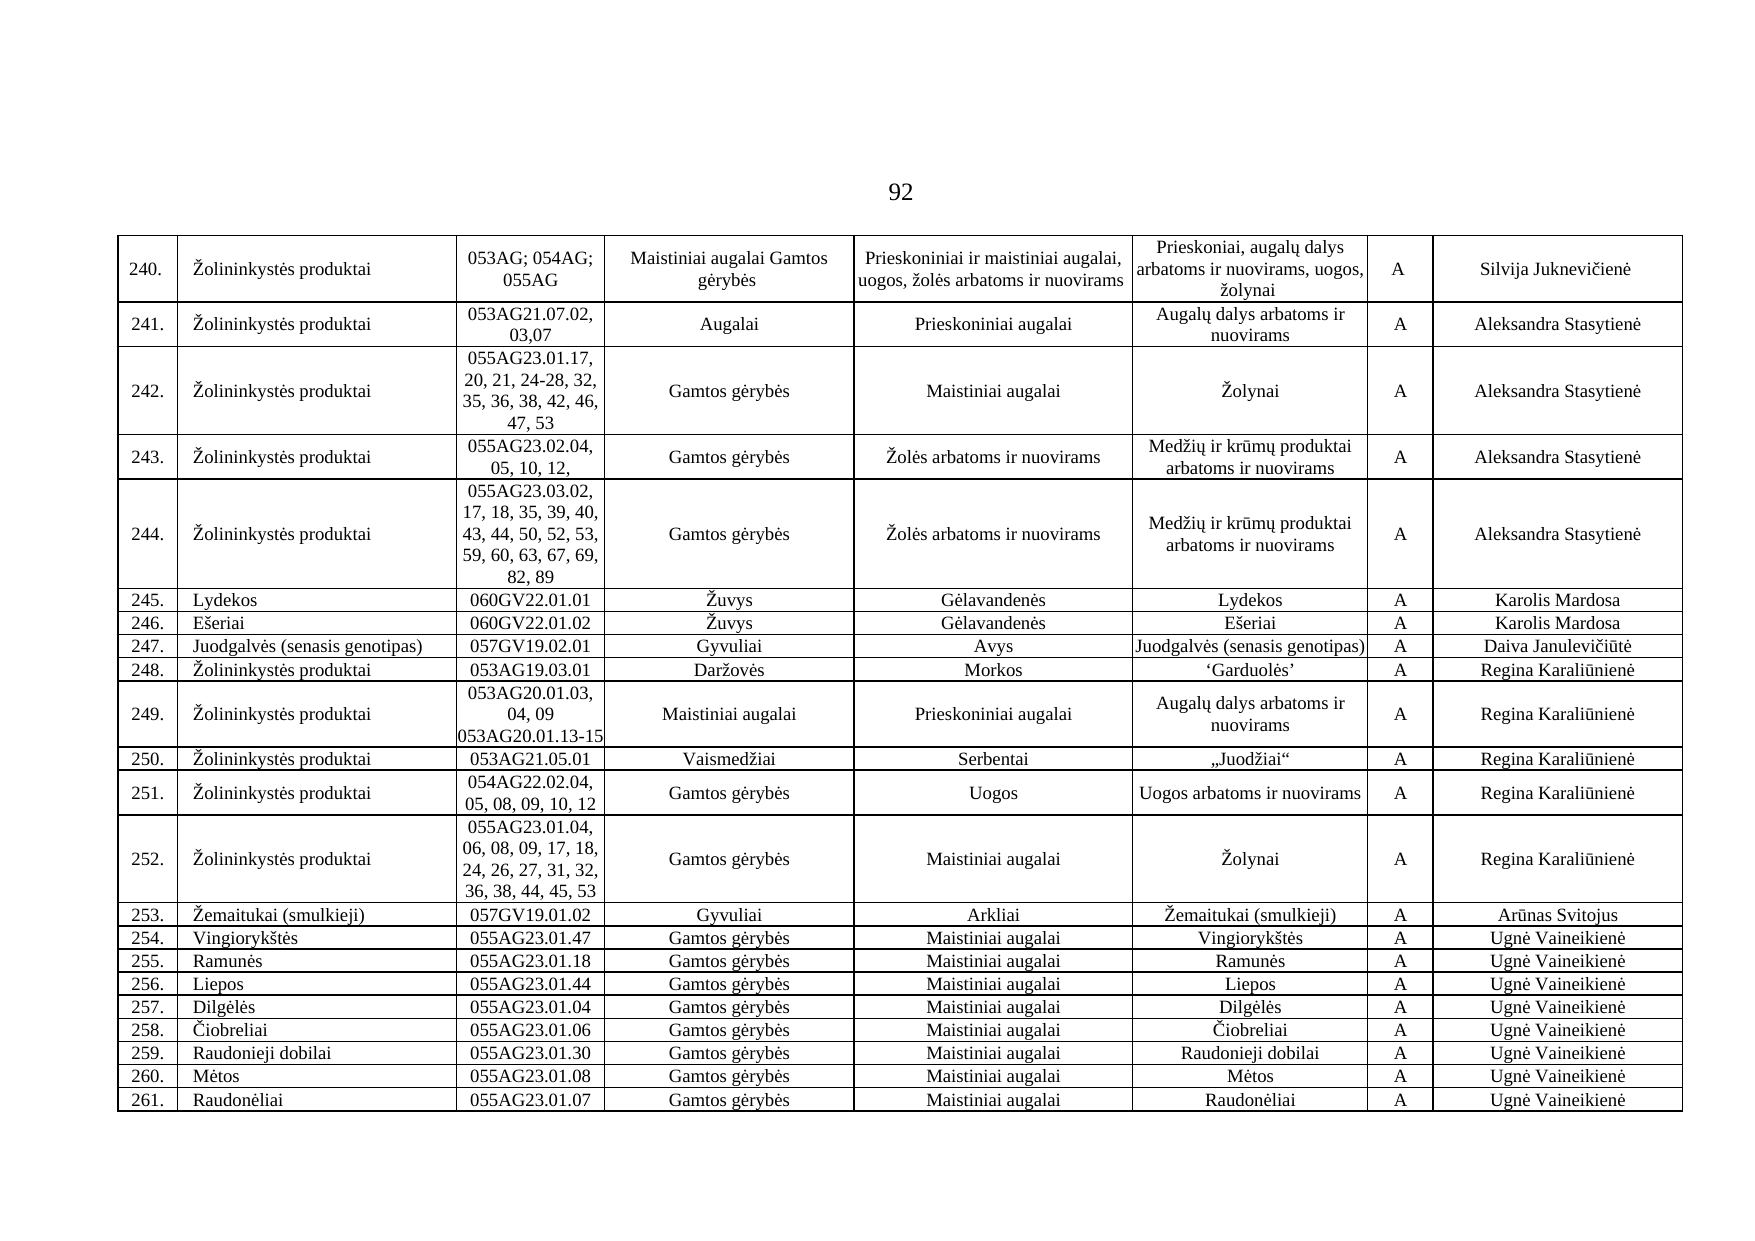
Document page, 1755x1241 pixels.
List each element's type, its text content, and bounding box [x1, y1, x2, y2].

table_cell Gamtos gėrybės [605, 816, 853, 902]
table_cell 055AG23.01.06 [457, 1019, 604, 1041]
table_cell Aleksandra Stasytienė [1434, 435, 1682, 478]
table_cell Čiobreliai [1133, 1019, 1367, 1041]
table_cell A [1368, 303, 1432, 346]
table_cell Juodgalvės (senasis genotipas) [178, 635, 456, 657]
table_cell Aleksandra Stasytienė [1434, 480, 1682, 587]
table_cell Ramunės [1133, 950, 1367, 971]
table_cell Lydekos [1133, 589, 1367, 611]
table_cell Gamtos gėrybės [605, 1042, 853, 1064]
table_cell Raudonieji dobilai [1133, 1042, 1367, 1064]
table_cell Žolininkystės produktai [178, 658, 456, 680]
table_cell Žolininkystės produktai [178, 435, 456, 478]
table_cell 055AG23.01.18 [457, 950, 604, 971]
table_cell Gamtos gėrybės [605, 1065, 853, 1087]
table_cell Ugnė Vaineikienė [1434, 927, 1682, 948]
table_cell 053AG20.01.03, 04, 09 053AG20.01.13-15 [457, 682, 604, 746]
table_cell A [1368, 903, 1432, 925]
table_cell A [1368, 1042, 1432, 1064]
table_cell A [1368, 771, 1432, 814]
table_cell Gėlavandenės [855, 589, 1132, 611]
table_cell 057GV19.02.01 [457, 635, 604, 657]
table_cell Ramunės [178, 950, 456, 971]
table_cell Gyvuliai [605, 635, 853, 657]
table_cell 053AG21.07.02, 03,07 [457, 303, 604, 346]
table_cell Augalų dalys arbatoms ir nuovirams [1133, 303, 1367, 346]
table_cell 055AG23.01.17, 20, 21, 24-28, 32, 35, 36, 38, 42, 46, 47, 53 [457, 347, 604, 433]
table_cell Ugnė Vaineikienė [1434, 996, 1682, 1017]
table_cell Gamtos gėrybės [605, 347, 853, 433]
table_cell Daržovės [605, 658, 853, 680]
table_cell 055AG23.03.02, 17, 18, 35, 39, 40, 43, 44, 50, 52, 53, 59, 60, 63, 67, 69, 82, 89 [457, 480, 604, 587]
table_cell Žolininkystės produktai [178, 816, 456, 902]
table_cell A [1368, 1088, 1432, 1110]
table_cell Gamtos gėrybės [605, 771, 853, 814]
table_cell 244. [119, 480, 177, 587]
table_cell A [1368, 927, 1432, 948]
table_cell Aleksandra Stasytienė [1434, 303, 1682, 346]
table_cell A [1368, 589, 1432, 611]
table_cell Gamtos gėrybės [605, 480, 853, 587]
table_cell Maistiniai augalai [855, 950, 1132, 971]
table_cell Ugnė Vaineikienė [1434, 1065, 1682, 1087]
table_cell Gamtos gėrybės [605, 996, 853, 1017]
table_cell Žolininkystės produktai [178, 682, 456, 746]
table_cell 055AG23.01.07 [457, 1088, 604, 1110]
table_cell 261. [119, 1088, 177, 1110]
table_cell A [1368, 996, 1432, 1017]
table_cell Žemaitukai (smulkieji) [1133, 903, 1367, 925]
table_cell Žuvys [605, 589, 853, 611]
table_cell Prieskoniniai ir maistiniai augalai, uogos, žolės arbatoms ir nuovirams [855, 236, 1132, 301]
table_cell 247. [119, 635, 177, 657]
table_cell 054AG22.02.04, 05, 08, 09, 10, 12 [457, 771, 604, 814]
table_cell Silvija Juknevičienė [1434, 236, 1682, 301]
table_cell A [1368, 950, 1432, 971]
table_cell Gamtos gėrybės [605, 1019, 853, 1041]
table_cell Mėtos [1133, 1065, 1367, 1087]
table_cell Dilgėlės [178, 996, 456, 1017]
table_cell 060GV22.01.01 [457, 589, 604, 611]
table_cell Regina Karaliūnienė [1434, 658, 1682, 680]
table_cell Dilgėlės [1133, 996, 1367, 1017]
table_cell 241. [119, 303, 177, 346]
table_cell Medžių ir krūmų produktai arbatoms ir nuovirams [1133, 480, 1367, 587]
table_cell Žolininkystės produktai [178, 748, 456, 769]
table_cell Gamtos gėrybės [605, 973, 853, 994]
table_cell A [1368, 658, 1432, 680]
table_cell Ugnė Vaineikienė [1434, 1042, 1682, 1064]
table_cell 053AG21.05.01 [457, 748, 604, 769]
table_cell 248. [119, 658, 177, 680]
table_cell Uogos arbatoms ir nuovirams [1133, 771, 1367, 814]
table_cell Vaismedžiai [605, 748, 853, 769]
table_cell Žolynai [1133, 347, 1367, 433]
table_cell Žemaitukai (smulkieji) [178, 903, 456, 925]
table_cell Augalai [605, 303, 853, 346]
table_cell Arūnas Svitojus [1434, 903, 1682, 925]
table_cell Žolės arbatoms ir nuovirams [855, 435, 1132, 478]
table_cell 055AG23.01.44 [457, 973, 604, 994]
table_cell Žolininkystės produktai [178, 480, 456, 587]
table_cell Ugnė Vaineikienė [1434, 950, 1682, 971]
table_cell Vingiorykštės [178, 927, 456, 948]
table_cell Regina Karaliūnienė [1434, 771, 1682, 814]
table_cell Maistiniai augalai [855, 927, 1132, 948]
table_cell Mėtos [178, 1065, 456, 1087]
table_cell 250. [119, 748, 177, 769]
table_cell Gamtos gėrybės [605, 435, 853, 478]
table_cell Karolis Mardosa [1434, 589, 1682, 611]
table_cell 258. [119, 1019, 177, 1041]
table_cell Regina Karaliūnienė [1434, 682, 1682, 746]
table_cell 256. [119, 973, 177, 994]
table_cell Žolininkystės produktai [178, 303, 456, 346]
table_cell 055AG23.01.04 [457, 996, 604, 1017]
table_cell Serbentai [855, 748, 1132, 769]
table_cell 245. [119, 589, 177, 611]
table_cell Arkliai [855, 903, 1132, 925]
table_cell Maistiniai augalai [855, 1019, 1132, 1041]
table_cell A [1368, 1065, 1432, 1087]
table_cell Čiobreliai [178, 1019, 456, 1041]
table_cell Juodgalvės (senasis genotipas) [1133, 635, 1367, 657]
table_cell 260. [119, 1065, 177, 1087]
table_cell Prieskoniai, augalų dalys arbatoms ir nuovirams, uogos, žolynai [1133, 236, 1367, 301]
table_cell Ugnė Vaineikienė [1434, 973, 1682, 994]
table_cell Liepos [1133, 973, 1367, 994]
table_cell Karolis Mardosa [1434, 612, 1682, 634]
table_cell Maistiniai augalai [855, 1042, 1132, 1064]
table_cell 246. [119, 612, 177, 634]
table_cell 060GV22.01.02 [457, 612, 604, 634]
table_cell Raudonėliai [178, 1088, 456, 1110]
table_cell Lydekos [178, 589, 456, 611]
table_cell Morkos [855, 658, 1132, 680]
table_cell Medžių ir krūmų produktai arbatoms ir nuovirams [1133, 435, 1367, 478]
table_cell 053AG19.03.01 [457, 658, 604, 680]
table_cell A [1368, 748, 1432, 769]
table_cell Augalų dalys arbatoms ir nuovirams [1133, 682, 1367, 746]
table_cell A [1368, 635, 1432, 657]
table_cell A [1368, 347, 1432, 433]
table_cell Gamtos gėrybės [605, 927, 853, 948]
table_cell 055AG23.01.08 [457, 1065, 604, 1087]
table_cell 253. [119, 903, 177, 925]
table_cell Žolės arbatoms ir nuovirams [855, 480, 1132, 587]
table_cell 055AG23.02.04, 05, 10, 12, [457, 435, 604, 478]
table_cell 057GV19.01.02 [457, 903, 604, 925]
table_cell Avys [855, 635, 1132, 657]
table_cell Ešeriai [1133, 612, 1367, 634]
table_cell A [1368, 1019, 1432, 1041]
table_cell Žuvys [605, 612, 853, 634]
table_cell Daiva Janulevičiūtė [1434, 635, 1682, 657]
table_cell Žolynai [1133, 816, 1367, 902]
table_cell 240. [119, 236, 177, 301]
table_cell Maistiniai augalai [855, 347, 1132, 433]
table_cell Maistiniai augalai Gamtos gėrybės [605, 236, 853, 301]
table_cell Raudonieji dobilai [178, 1042, 456, 1064]
table_cell Gamtos gėrybės [605, 1088, 853, 1110]
table_cell Ešeriai [178, 612, 456, 634]
table_cell Vingiorykštės [1133, 927, 1367, 948]
table_cell Aleksandra Stasytienė [1434, 347, 1682, 433]
table_cell Ugnė Vaineikienė [1434, 1019, 1682, 1041]
table_cell A [1368, 973, 1432, 994]
table_cell Maistiniai augalai [855, 1088, 1132, 1110]
table_cell Prieskoniniai augalai [855, 682, 1132, 746]
table_cell 259. [119, 1042, 177, 1064]
table_cell Maistiniai augalai [855, 996, 1132, 1017]
table_cell 053AG; 054AG; 055AG [457, 236, 604, 301]
table_cell A [1368, 682, 1432, 746]
table_cell 249. [119, 682, 177, 746]
table_cell A [1368, 236, 1432, 301]
table_cell 055AG23.01.30 [457, 1042, 604, 1064]
table_cell ‘Garduolės’ [1133, 658, 1367, 680]
table_cell Liepos [178, 973, 456, 994]
table_cell 257. [119, 996, 177, 1017]
table_cell Gėlavandenės [855, 612, 1132, 634]
table_cell Ugnė Vaineikienė [1434, 1088, 1682, 1110]
table_cell 254. [119, 927, 177, 948]
table_cell Gyvuliai [605, 903, 853, 925]
table_cell Maistiniai augalai [855, 973, 1132, 994]
table_cell 251. [119, 771, 177, 814]
table_cell Maistiniai augalai [855, 1065, 1132, 1087]
table_cell Regina Karaliūnienė [1434, 816, 1682, 902]
table_cell A [1368, 816, 1432, 902]
table_cell Maistiniai augalai [605, 682, 853, 746]
table_cell 055AG23.01.47 [457, 927, 604, 948]
table_cell Žolininkystės produktai [178, 347, 456, 433]
table_cell Regina Karaliūnienė [1434, 748, 1682, 769]
table_cell „Juodžiai“ [1133, 748, 1367, 769]
table_cell Gamtos gėrybės [605, 950, 853, 971]
table_cell 252. [119, 816, 177, 902]
table_cell Prieskoniniai augalai [855, 303, 1132, 346]
table_cell 055AG23.01.04, 06, 08, 09, 17, 18, 24, 26, 27, 31, 32, 36, 38, 44, 45, 53 [457, 816, 604, 902]
table_cell A [1368, 435, 1432, 478]
table_cell Uogos [855, 771, 1132, 814]
table_cell Žolininkystės produktai [178, 236, 456, 301]
table_cell A [1368, 612, 1432, 634]
table_cell Žolininkystės produktai [178, 771, 456, 814]
table_cell A [1368, 480, 1432, 587]
table_cell Raudonėliai [1133, 1088, 1367, 1110]
table_cell 243. [119, 435, 177, 478]
table_cell Maistiniai augalai [855, 816, 1132, 902]
table_cell 242. [119, 347, 177, 433]
table_cell 255. [119, 950, 177, 971]
